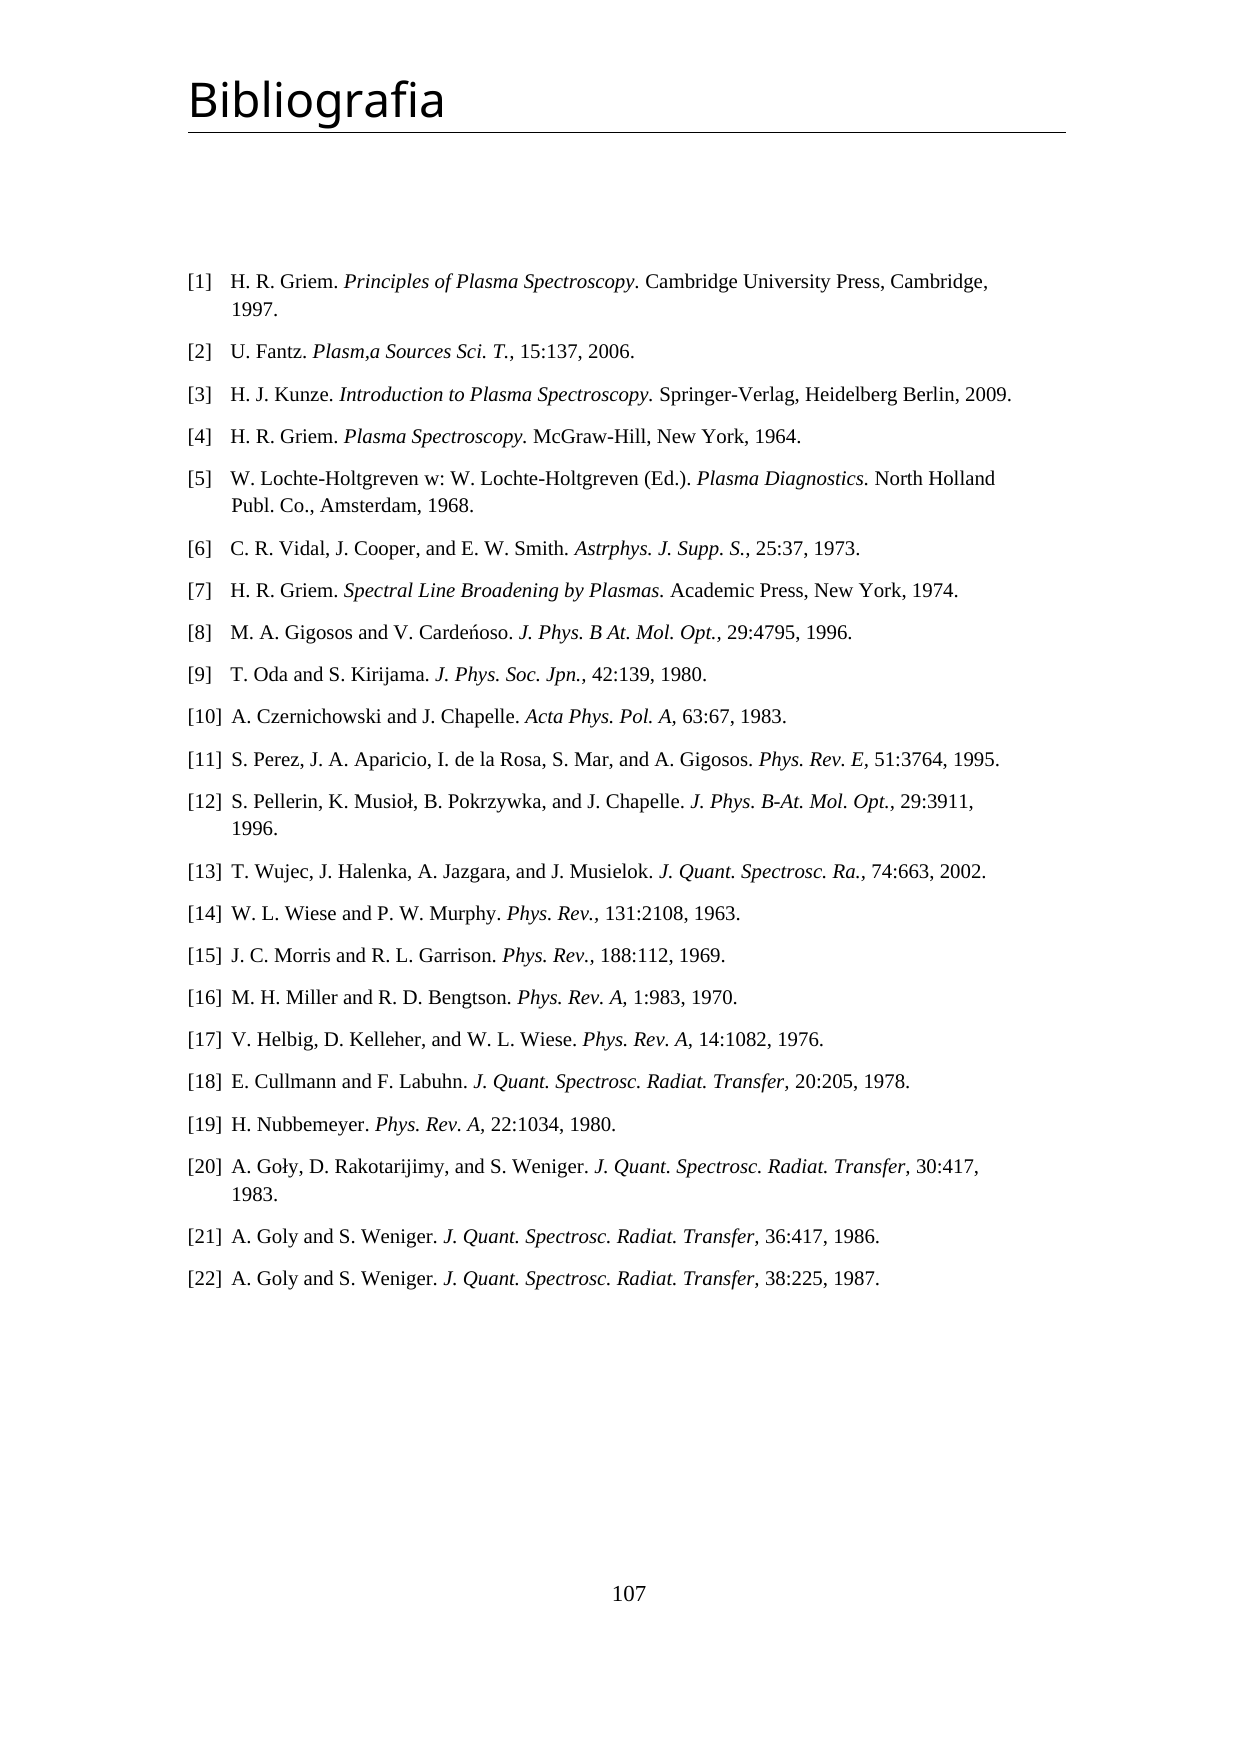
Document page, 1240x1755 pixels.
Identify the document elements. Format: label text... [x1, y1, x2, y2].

list V. Helbig, D. Kelleher, and W. L. Wiese. Phys. Rev. A, 14:1082, 1976. [187, 1027, 1066, 1051]
list H. R. Griem. Plasma Spectroscopy. McGraw-Hill, New York, 1964. [187, 424, 1066, 448]
list A. Czernichowski and J. Chapelle. Acta Phys. Pol. A, 63:67, 1983. [187, 704, 1066, 728]
list W. L. Wiese and P. W. Murphy. Phys. Rev., 131:2108, 1963. [187, 901, 1066, 925]
list S. Perez, J. A. Aparicio, I. de la Rosa, S. Mar, and A. Gigosos. Phys. Rev. E, 51:3764, 1995. [187, 747, 1066, 771]
list H. R. Griem. Spectral Line Broadening by Plasmas. Academic Press, New York, 1974. [187, 578, 1066, 602]
list E. Cullmann and F. Labuhn. J. Quant. Spectrosc. Radiat. Transfer, 20:205, 1978. [187, 1069, 1066, 1093]
list H. Nubbemeyer. Phys. Rev. A, 22:1034, 1980. [187, 1112, 1066, 1136]
subtitle Bibliografia [187, 67, 1066, 132]
list A. Goly and S. Weniger. J. Quant. Spectrosc. Radiat. Transfer, 38:225, 1987. [187, 1266, 1066, 1290]
list H. R. Griem. Principles of Plasma Spectroscopy. Cambridge University Press, Cambridge, 1997. [187, 269, 1066, 321]
list A. Goly and S. Weniger. J. Quant. Spectrosc. Radiat. Transfer, 36:417, 1986. [187, 1224, 1066, 1248]
list J. C. Morris and R. L. Garrison. Phys. Rev., 188:112, 1969. [187, 943, 1066, 967]
list M. H. Miller and R. D. Bengtson. Phys. Rev. A, 1:983, 1970. [187, 985, 1066, 1009]
list T. Oda and S. Kirijama. J. Phys. Soc. Jpn., 42:139, 1980. [187, 662, 1066, 686]
list U. Fantz. Plasm,a Sources Sci. T., 15:137, 2006. [187, 339, 1066, 363]
list W. Lochte-Holtgreven w: W. Lochte-Holtgreven (Ed.). Plasma Diagnostics. North Holland Publ. Co., Amsterdam, 1968. [187, 466, 1066, 517]
list H. J. Kunze. Introduction to Plasma Spectroscopy. Springer-Verlag, Heidelberg Berlin, 2009. [187, 381, 1066, 406]
list T. Wujec, J. Halenka, A. Jazgara, and J. Musielok. J. Quant. Spectrosc. Ra., 74:663, 2002. [187, 858, 1066, 883]
list A. Goły, D. Rakotarijimy, and S. Weniger. J. Quant. Spectrosc. Radiat. Transfer, 30:417, 1983. [187, 1154, 1066, 1206]
list M. A. Gigosos and V. Cardeńoso. J. Phys. B At. Mol. Opt., 29:4795, 1996. [187, 620, 1066, 644]
list S. Pellerin, K. Musioł, B. Pokrzywka, and J. Chapelle. J. Phys. B-At. Mol. Opt., 29:3911, 1996. [187, 789, 1066, 840]
list C. R. Vidal, J. Cooper, and E. W. Smith. Astrphys. J. Supp. S., 25:37, 1973. [187, 536, 1066, 560]
